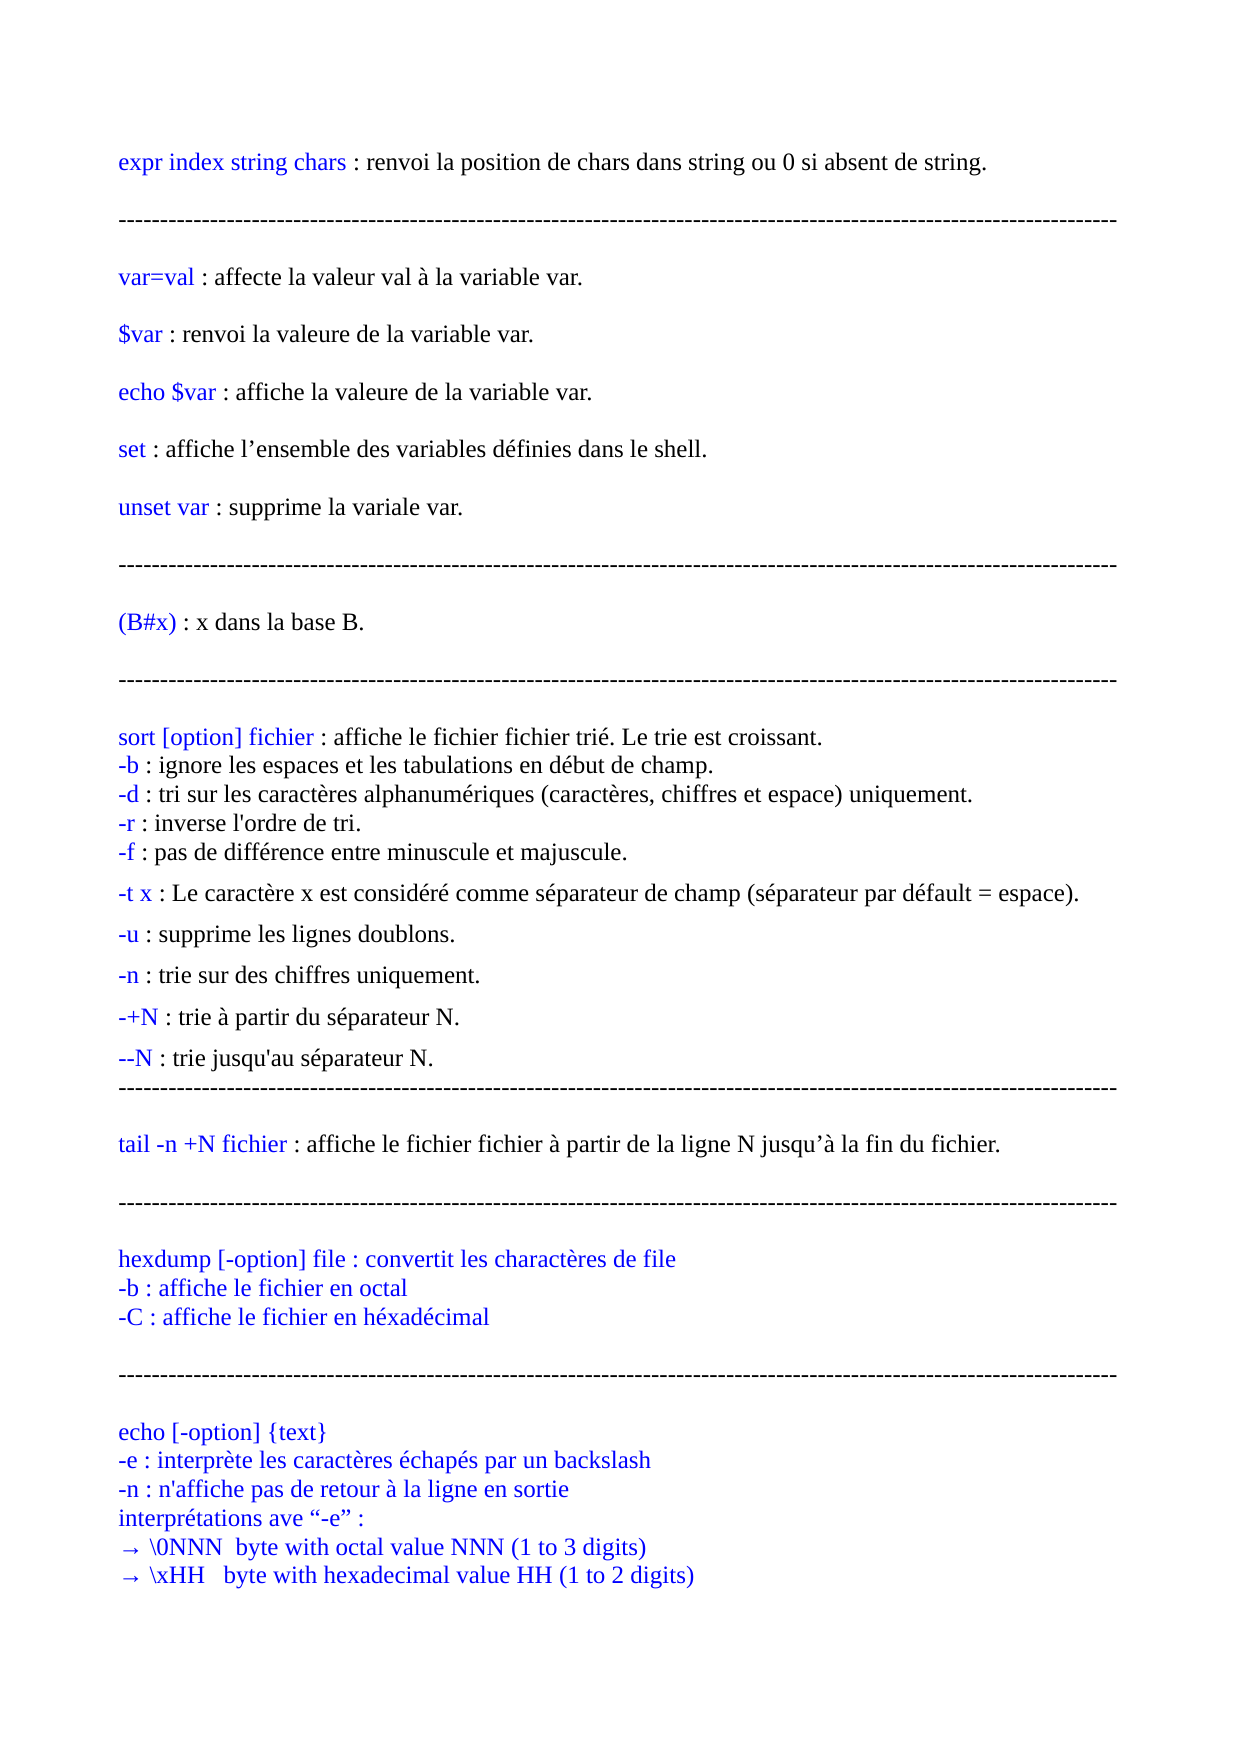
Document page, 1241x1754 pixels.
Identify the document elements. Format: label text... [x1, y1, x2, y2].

text ------------------------------------------------------------------------------------------------------------------------ [118, 664, 1122, 693]
text ------------------------------------------------------------------------------------------------------------------------ [118, 204, 1122, 233]
text echo $var : affiche la valeure de la variable var. [118, 377, 1122, 406]
text hexdump [-option] file : convertit les charactères de file [118, 1244, 1122, 1273]
text ------------------------------------------------------------------------------------------------------------------------ [118, 1187, 1122, 1216]
text sort [option] fichier : affiche le fichier fichier trié. Le trie est croissant. [118, 722, 1122, 751]
text interprétations ave “-e” : [118, 1503, 1122, 1532]
text -f : pas de différence entre minuscule et majuscule. [118, 837, 1122, 866]
text ------------------------------------------------------------------------------------------------------------------------ [118, 549, 1122, 578]
text unset var : supprime la variale var. [118, 492, 1122, 521]
text -r : inverse l'ordre de tri. [118, 808, 1122, 837]
text (B#x) : x dans la base B. [118, 607, 1122, 636]
text expr index string chars : renvoi la position de chars dans string ou 0 si absent de string. [118, 147, 1122, 176]
text set : affiche l’ensemble des variables définies dans le shell. [118, 434, 1122, 463]
text tail -n +N fichier : affiche le fichier fichier à partir de la ligne N jusqu’à la fin du fichier. [118, 1129, 1122, 1158]
text → \0NNN byte with octal value NNN (1 to 3 digits) [118, 1532, 1122, 1561]
text -+N : trie à partir du séparateur N. [118, 1002, 1122, 1031]
text -d : tri sur les caractères alphanumériques (caractères, chiffres et espace) uniquement. [118, 779, 1122, 808]
text --N : trie jusqu'au séparateur N. [118, 1043, 1122, 1072]
text ------------------------------------------------------------------------------------------------------------------------ [118, 1072, 1122, 1101]
text -e : interprète les caractères échapés par un backslash [118, 1446, 1122, 1474]
text ------------------------------------------------------------------------------------------------------------------------ [118, 1359, 1122, 1388]
text -b : ignore les espaces et les tabulations en début de champ. [118, 751, 1122, 779]
text → \xHH byte with hexadecimal value HH (1 to 2 digits) [118, 1561, 1122, 1589]
text -n : n'affiche pas de retour à la ligne en sortie [118, 1474, 1122, 1503]
text -b : affiche le fichier en octal [118, 1273, 1122, 1302]
text $var : renvoi la valeure de la variable var. [118, 319, 1122, 348]
text -t x : Le caractère x est considéré comme séparateur de champ (séparateur par défault = espace). [118, 878, 1122, 907]
text -C : affiche le fichier en héxadécimal [118, 1302, 1122, 1331]
text -n : trie sur des chiffres uniquement. [118, 961, 1122, 989]
text var=val : affecte la valeur val à la variable var. [118, 262, 1122, 291]
text echo [-option] {text} [118, 1417, 1122, 1446]
text -u : supprime les lignes doublons. [118, 919, 1122, 948]
